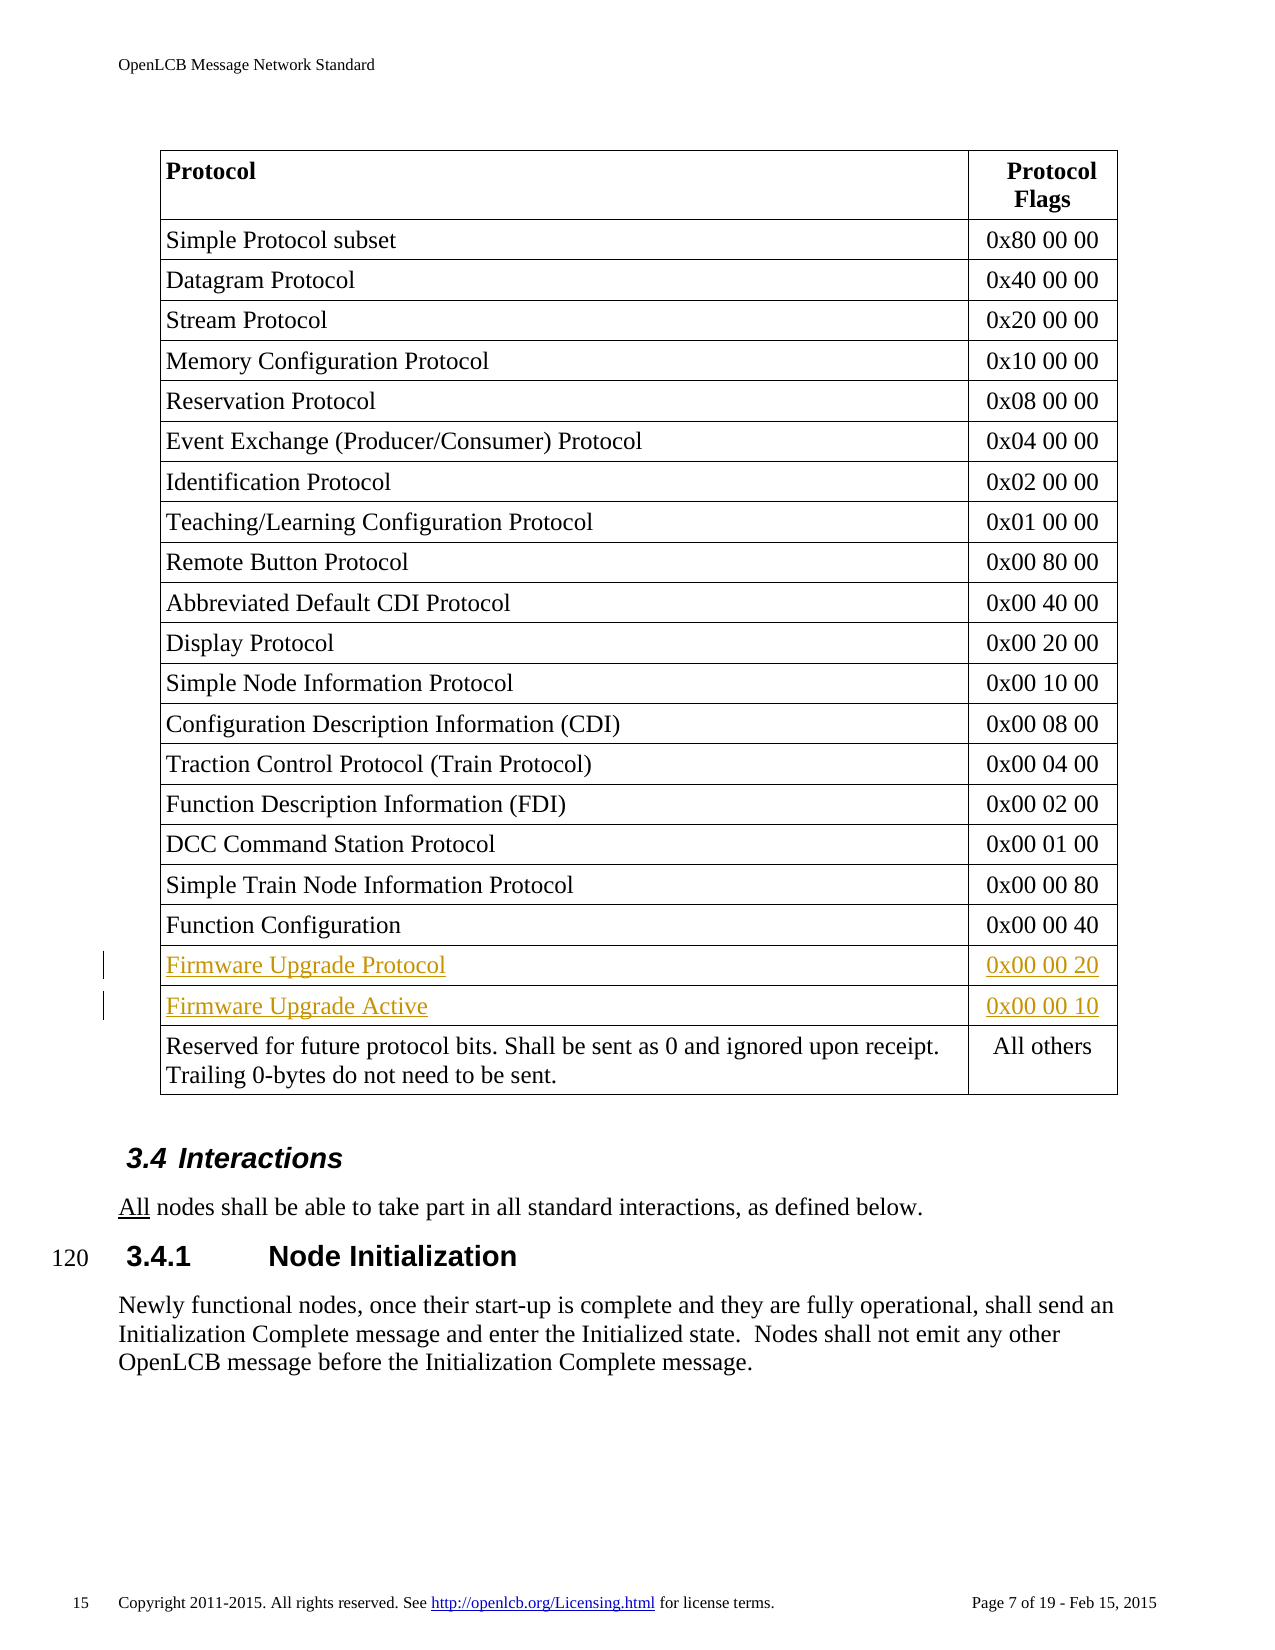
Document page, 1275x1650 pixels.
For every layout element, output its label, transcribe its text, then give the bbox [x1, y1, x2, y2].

table_cell Traction Control Protocol (Train Protocol) [161, 744, 968, 783]
table_cell Identification Protocol [161, 462, 968, 501]
table_cell 0x08 00 00 [969, 381, 1117, 421]
table_cell 0x00 10 00 [969, 664, 1117, 703]
table_cell Event Exchange (Producer/Consumer) Protocol [161, 422, 968, 461]
text Newly functional nodes, once their start-up is complete and they are fully operational, shall send an Initialization Complete message and enter the Initialized state. Nodes shall not emit any other OpenLCB message before the Initialization Complete message. [118, 1290, 1157, 1376]
table_cell Abbreviated Default CDI Protocol [161, 583, 968, 622]
table_cell Stream Protocol [161, 301, 968, 340]
table_cell All others [969, 1026, 1117, 1094]
table_cell 0x40 00 00 [969, 260, 1117, 300]
table_cell 0x00 00 10 [969, 986, 1117, 1025]
table_cell Display Protocol [161, 623, 968, 662]
table_cell 0x00 20 00 [969, 623, 1117, 662]
subtitle Interactions [118, 1141, 1157, 1174]
table_cell Datagram Protocol [161, 260, 968, 300]
table_cell 0x80 00 00 [969, 220, 1117, 259]
table_cell Reservation Protocol [161, 381, 968, 421]
table_header Protocol Flags [969, 151, 1117, 219]
table_cell 0x00 02 00 [969, 785, 1117, 824]
table_cell Teaching/Learning Configuration Protocol [161, 502, 968, 542]
text All nodes shall be able to take part in all standard interactions, as defined below. [118, 1192, 1157, 1221]
table_cell 0x00 00 80 [969, 865, 1117, 904]
table_cell Remote Button Protocol [161, 543, 968, 582]
table_cell Function Configuration [161, 905, 968, 945]
table_cell Firmware Upgrade Protocol [161, 946, 968, 985]
table_cell 0x04 00 00 [969, 422, 1117, 461]
table_cell Configuration Description Information (CDI) [161, 704, 968, 743]
table_cell DCC Command Station Protocol [161, 825, 968, 864]
table_cell Memory Configuration Protocol [161, 341, 968, 380]
subtitle Node Initialization [118, 1239, 1157, 1272]
table_cell 0x00 04 00 [969, 744, 1117, 783]
table_cell 0x00 01 00 [969, 825, 1117, 864]
table_cell 0x00 00 40 [969, 905, 1117, 945]
table_cell Reserved for future protocol bits. Shall be sent as 0 and ignored upon receipt. Trailing 0-bytes do not need to be sent. [161, 1026, 968, 1094]
table_cell Simple Train Node Information Protocol [161, 865, 968, 904]
table_cell 0x02 00 00 [969, 462, 1117, 501]
table_cell 0x00 08 00 [969, 704, 1117, 743]
table_cell Simple Node Information Protocol [161, 664, 968, 703]
table_cell 0x00 00 20 [969, 946, 1117, 985]
table_cell Function Description Information (FDI) [161, 785, 968, 824]
table_cell 0x01 00 00 [969, 502, 1117, 542]
table_cell 0x10 00 00 [969, 341, 1117, 380]
table_cell 0x20 00 00 [969, 301, 1117, 340]
table_cell Firmware Upgrade Active [161, 986, 968, 1025]
table_header Protocol [161, 151, 968, 219]
table_cell 0x00 80 00 [969, 543, 1117, 582]
table_cell 0x00 40 00 [969, 583, 1117, 622]
table_cell Simple Protocol subset [161, 220, 968, 259]
